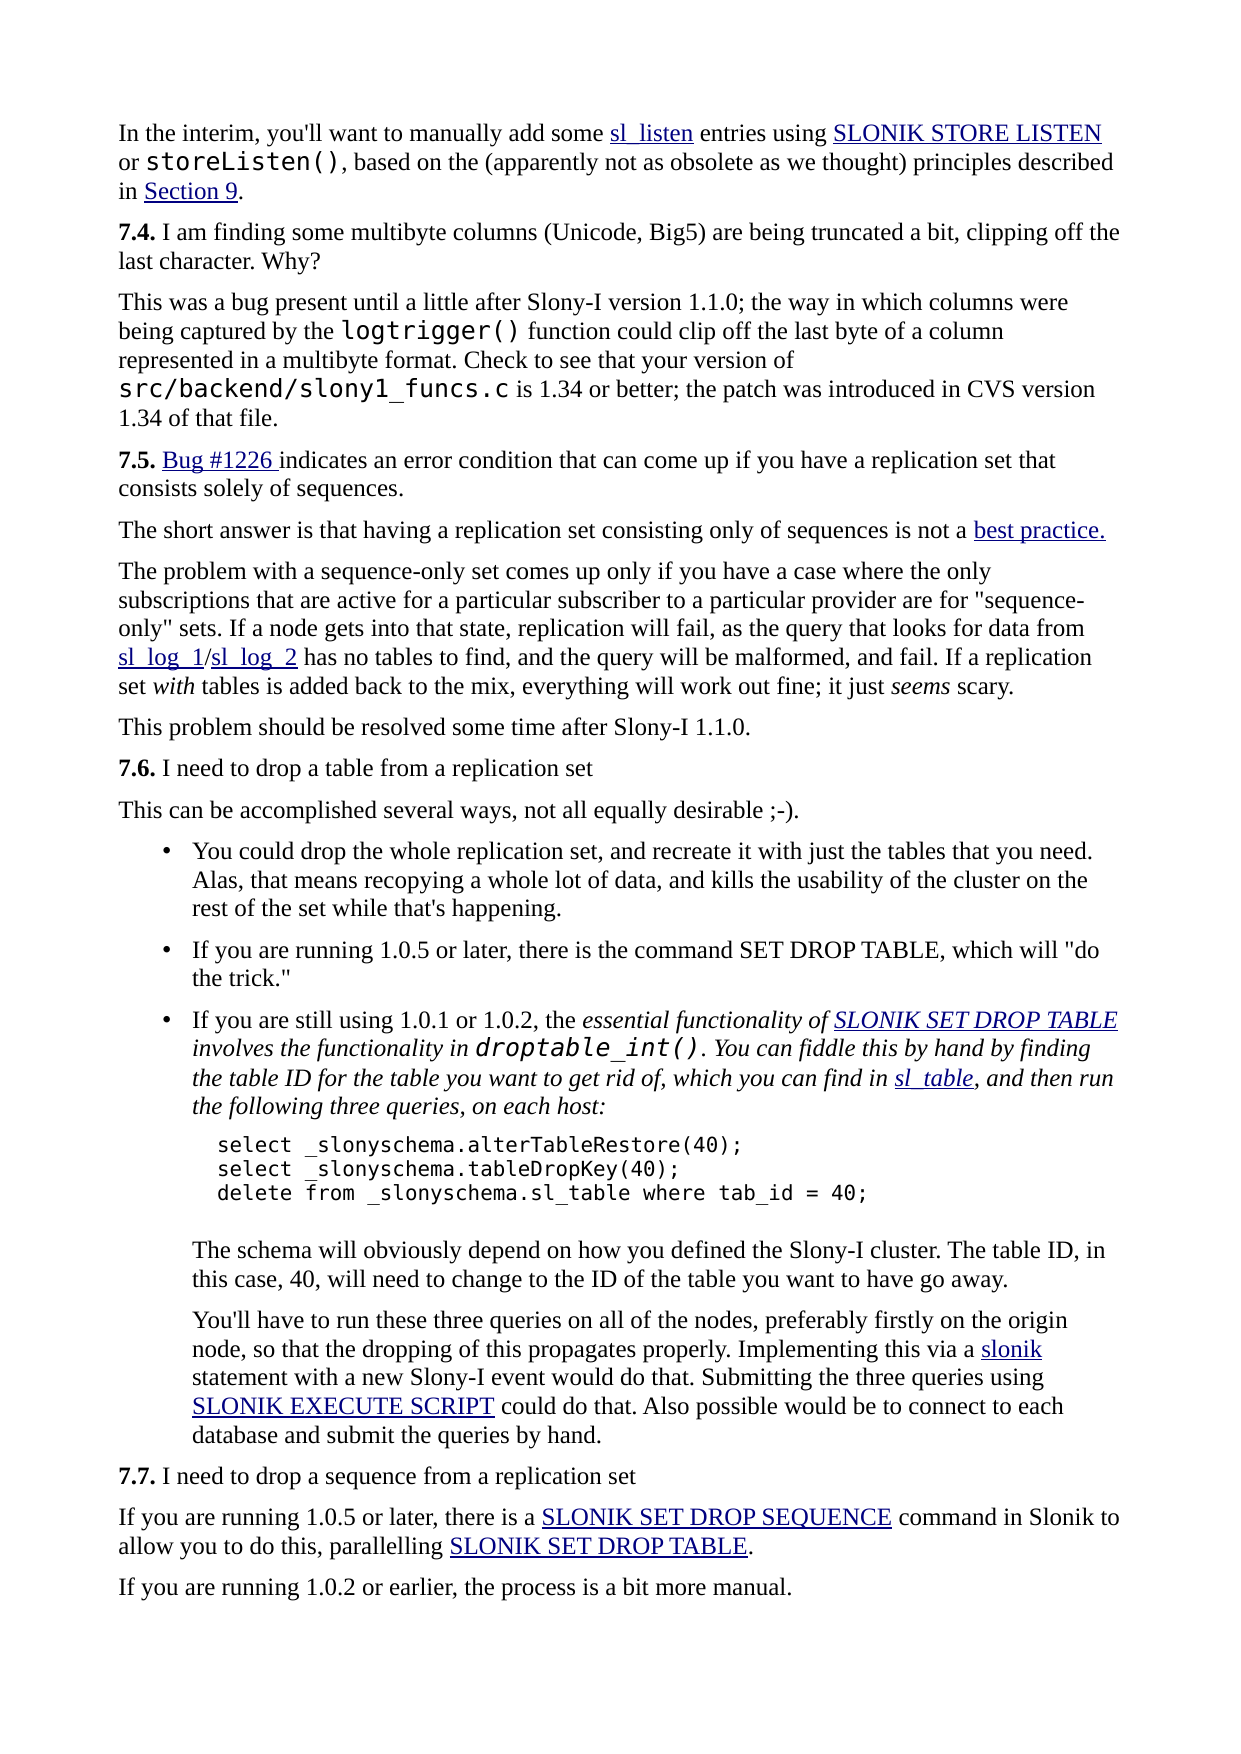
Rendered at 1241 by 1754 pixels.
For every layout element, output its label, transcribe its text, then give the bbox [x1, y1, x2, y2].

text 7.5. Bug #1226 indicates an error condition that can come up if you have a replication set that consists solely of sequences. [118, 445, 1122, 502]
text If you are running 1.0.5 or later, there is a SLONIK SET DROP SEQUENCE command in Slonik to allow you to do this, parallelling SLONIK SET DROP TABLE. [118, 1502, 1122, 1560]
list You could drop the whole replication set, and recreate it with just the tables that you need. Alas, that means recopying a whole lot of data, and kills the usability of the cluster on the rest of the set while that's happening. [162, 836, 1122, 922]
list select _slonyschema.alterTableRestore(40); [162, 1133, 1122, 1157]
text This was a bug present until a little after Slony-I version 1.1.0; the way in which columns were being captured by the logtrigger() function could clip off the last byte of a column represented in a multibyte format. Check to see that your version of src/backend/slony1_funcs.c is 1.34 or better; the patch was introduced in CVS version 1.34 of that file. [118, 287, 1122, 432]
text 7.7. I need to drop a sequence from a replication set [118, 1461, 1122, 1490]
list The schema will obviously depend on how you defined the Slony-I cluster. The table ID, in this case, 40, will need to change to the ID of the table you want to have go away. [162, 1235, 1122, 1292]
list select _slonyschema.tableDropKey(40); [162, 1157, 1122, 1181]
text The short answer is that having a replication set consisting only of sequences is not a best practice. [118, 515, 1122, 543]
text If you are running 1.0.2 or earlier, the process is a bit more manual. [118, 1572, 1122, 1601]
text This problem should be resolved some time after Slony-I 1.1.0. [118, 712, 1122, 741]
text This can be accomplished several ways, not all equally desirable ;-). [118, 795, 1122, 823]
list If you are running 1.0.5 or later, there is the command SET DROP TABLE, which will "do the trick." [162, 935, 1122, 992]
list You'll have to run these three queries on all of the nodes, preferably firstly on the origin node, so that the dropping of this propagates properly. Implementing this via a slonik statement with a new Slony-I event would do that. Submitting the three queries using SLONIK EXECUTE SCRIPT could do that. Also possible would be to connect to each database and submit the queries by hand. [162, 1305, 1122, 1449]
text 7.6. I need to drop a table from a replication set [118, 753, 1122, 782]
list delete from _slonyschema.sl_table where tab_id = 40; [162, 1181, 1122, 1206]
list If you are still using 1.0.1 or 1.0.2, the essential functionality of SLONIK SET DROP TABLE involves the functionality in droptable_int(). You can fiddle this by hand by finding the table ID for the table you want to get rid of, which you can find in sl_table, and then run the following three queries, on each host: [162, 1005, 1122, 1120]
text In the interim, you'll want to manually add some sl_listen entries using SLONIK STORE LISTEN or storeListen(), based on the (apparently not as obsolete as we thought) principles described in Section 9. [118, 118, 1122, 205]
text 7.4. I am finding some multibyte columns (Unicode, Big5) are being truncated a bit, clipping off the last character. Why? [118, 217, 1122, 275]
text The problem with a sequence-only set comes up only if you have a case where the only subscriptions that are active for a particular subscriber to a particular provider are for "sequence-only" sets. If a node gets into that state, replication will fail, as the query that looks for data from sl_log_1/sl_log_2 has no tables to find, and the query will be malformed, and fail. If a replication set with tables is added back to the mix, everything will work out fine; it just seems scary. [118, 556, 1122, 700]
